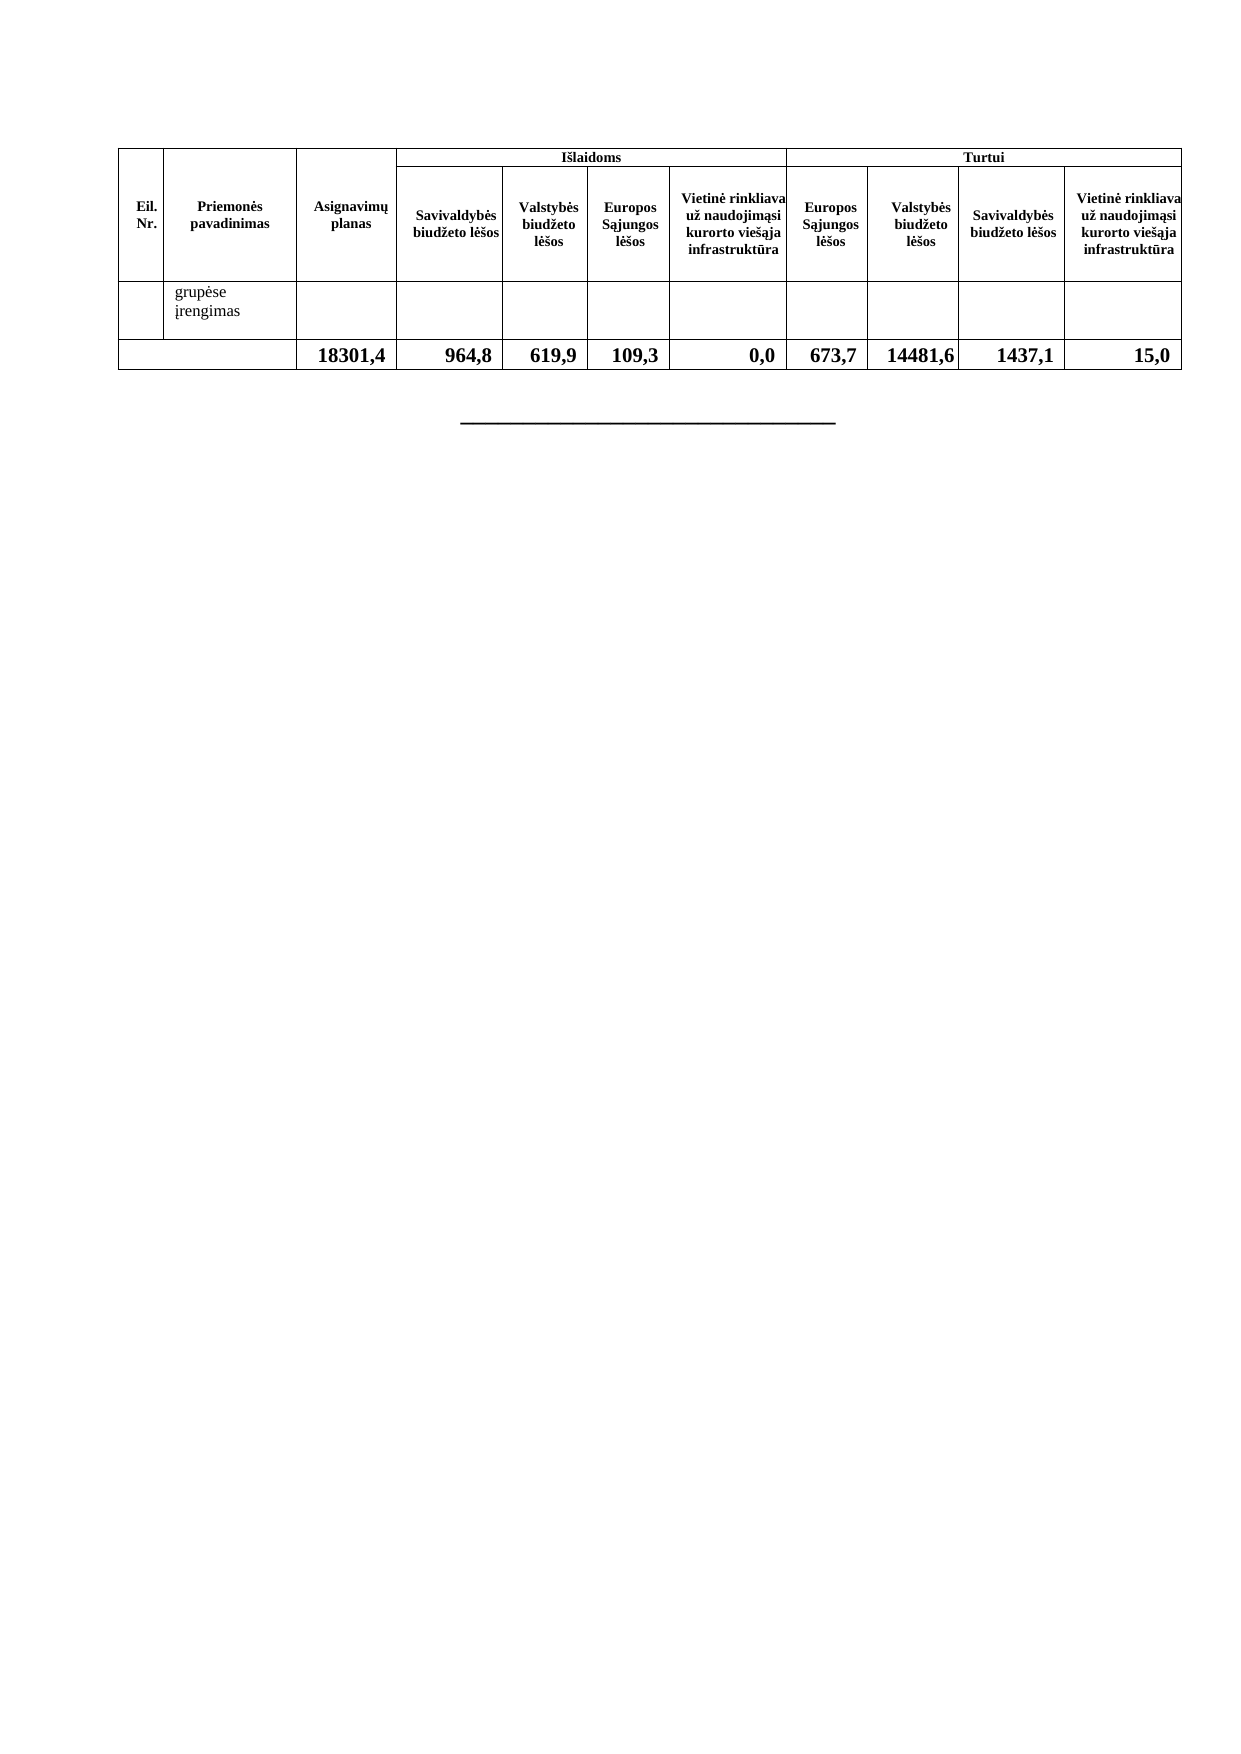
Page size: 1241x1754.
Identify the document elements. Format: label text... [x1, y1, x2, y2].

table_header Priemonės pavadinimas [164, 149, 296, 281]
table_cell [588, 282, 669, 339]
table_cell Vietinė rinkliava už naudojimąsi kurorto viešąja infrastruktūra [670, 167, 786, 281]
table_cell [119, 340, 296, 369]
table_cell [959, 282, 1064, 339]
table_cell [868, 282, 958, 339]
table_cell 619,9 [503, 340, 587, 369]
table_cell [503, 282, 587, 339]
table_cell Europos Sąjungos lėšos [588, 167, 669, 281]
text ______________________________ [118, 398, 1171, 427]
table_cell [670, 282, 786, 339]
table_header Turtui [787, 149, 1181, 166]
table_cell 14481,6 [868, 340, 958, 369]
table_cell [787, 282, 867, 339]
table_cell Europos Sąjungos lėšos [787, 167, 867, 281]
table_header Eil. Nr. [119, 149, 163, 281]
table_cell Vietinė rinkliava už naudojimąsi kurorto viešąja infrastruktūra [1065, 167, 1181, 281]
table_cell [397, 282, 502, 339]
table_cell 673,7 [787, 340, 867, 369]
table_cell 1437,1 [959, 340, 1064, 369]
table_header Išlaidoms [397, 149, 786, 166]
table_header Asignavimų planas [297, 149, 396, 281]
table_cell [119, 282, 163, 339]
table_cell 109,3 [588, 340, 669, 369]
table_cell [1065, 282, 1181, 339]
table_cell 15,0 [1065, 340, 1181, 369]
table_cell 964,8 [397, 340, 502, 369]
table_cell grupėse įrengimas [164, 282, 296, 339]
table_cell Valstybės biudžeto lėšos [868, 167, 958, 281]
table_cell 0,0 [670, 340, 786, 369]
table_cell Valstybės biudžeto lėšos [503, 167, 587, 281]
table_cell 18301,4 [297, 340, 396, 369]
table_cell [297, 282, 396, 339]
table_cell Savivaldybės biudžeto lėšos [959, 167, 1064, 281]
table_cell Savivaldybės biudžeto lėšos [397, 167, 502, 281]
